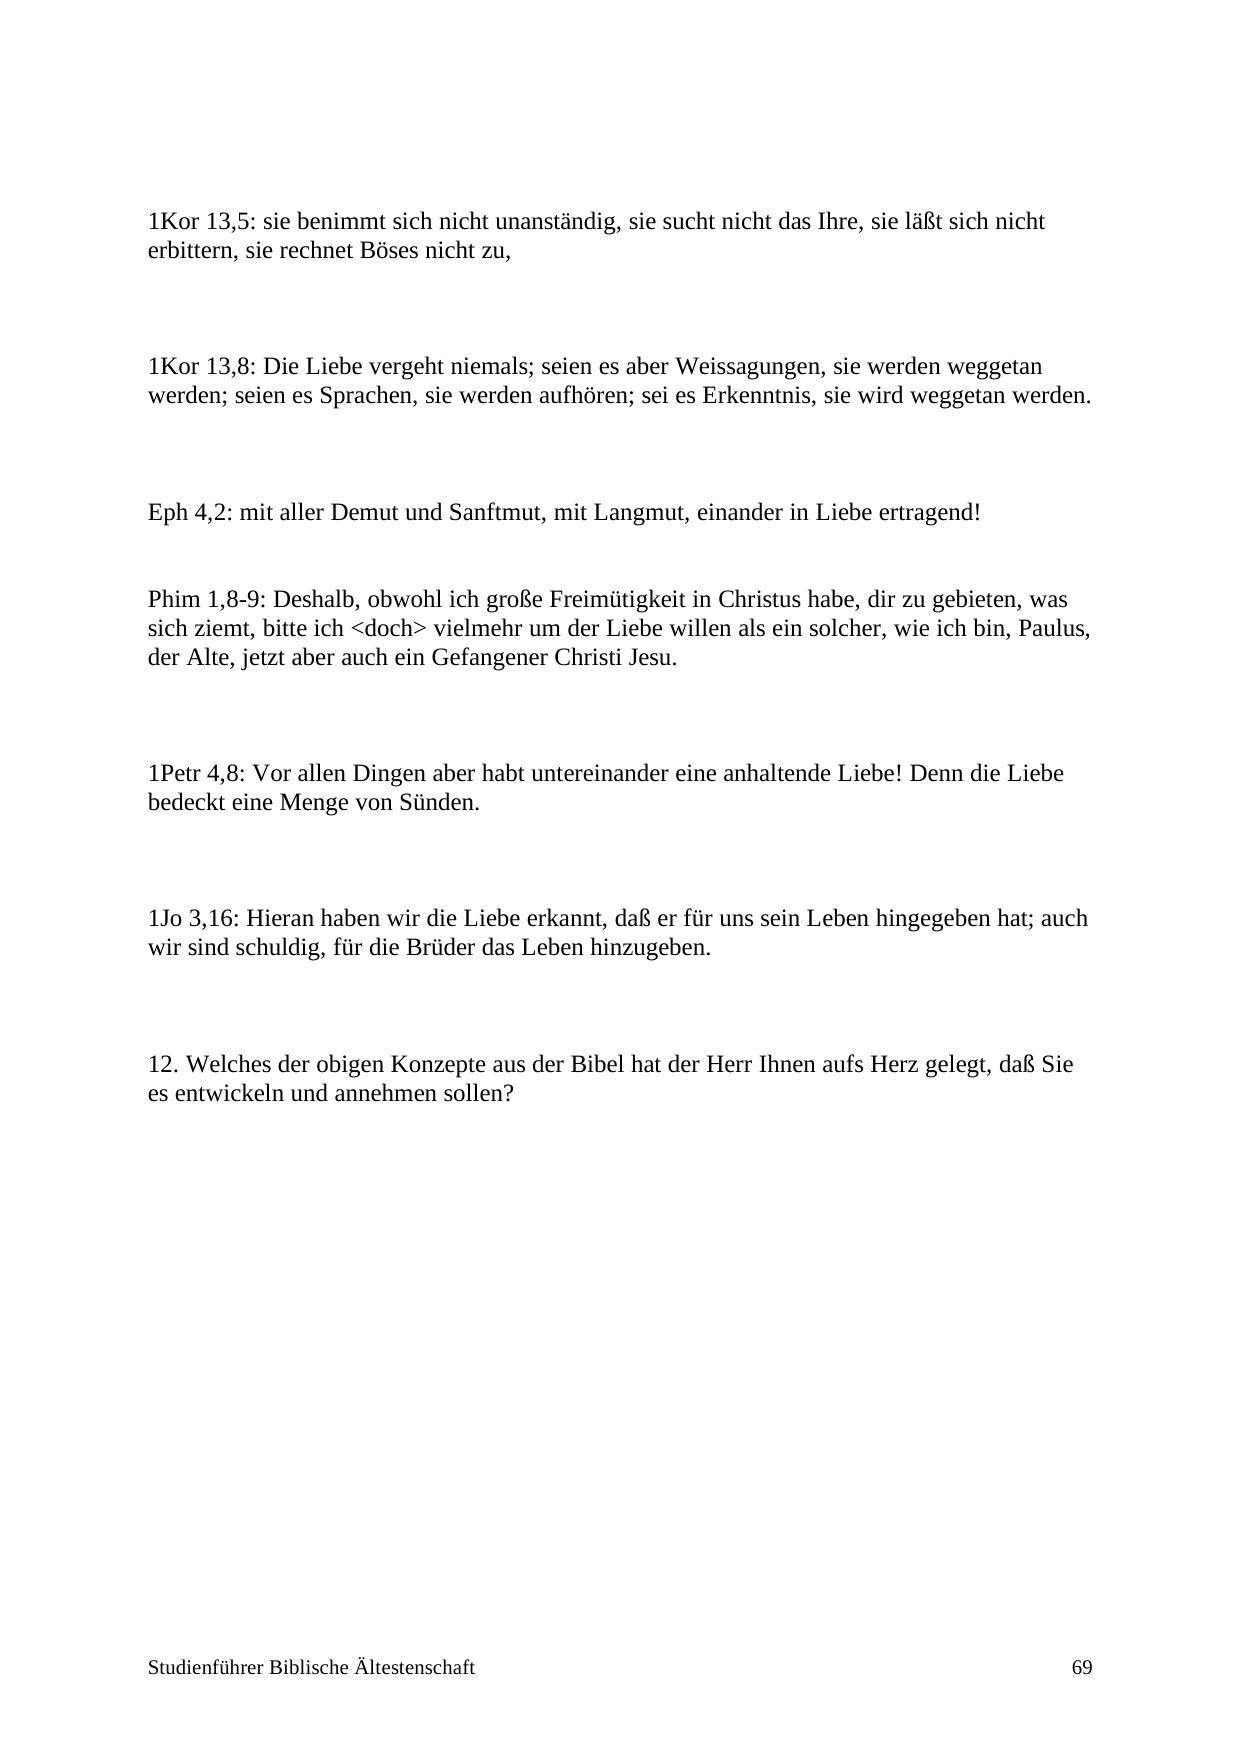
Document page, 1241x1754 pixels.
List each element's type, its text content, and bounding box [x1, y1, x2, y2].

text Phim 1,8-9: Deshalb, obwohl ich große Freimütigkeit in Christus habe, dir zu gebieten, was sich ziemt, bitte ich <doch> vielmehr um der Liebe willen als ein solcher, wie ich bin, Paulus, der Alte, jetzt aber auch ein Gefangener Christi Jesu. [148, 583, 1093, 671]
text 1Petr 4,8: Vor allen Dingen aber habt untereinander eine anhaltende Liebe! Denn die Liebe bedeckt eine Menge von Sünden. [148, 758, 1093, 816]
text 1Jo 3,16: Hieran haben wir die Liebe erkannt, daß er für uns sein Leben hingegeben hat; auch wir sind schuldig, für die Brüder das Leben hinzugeben. [148, 903, 1093, 961]
text Eph 4,2: mit aller Demut und Sanftmut, mit Langmut, einander in Liebe ertragend! [148, 496, 1093, 525]
text 12. Welches der obigen Konzepte aus der Bibel hat der Herr Ihnen aufs Herz gelegt, daß Sie es entwickeln und annehmen sollen? [148, 1048, 1093, 1107]
text 1Kor 13,5: sie benimmt sich nicht unanständig, sie sucht nicht das Ihre, sie läßt sich nicht erbittern, sie rechnet Böses nicht zu, [148, 206, 1093, 264]
text 1Kor 13,8: Die Liebe vergeht niemals; seien es aber Weissagungen, sie werden weggetan werden; seien es Sprachen, sie werden aufhören; sei es Erkenntnis, sie wird weggetan werden. [148, 351, 1093, 409]
